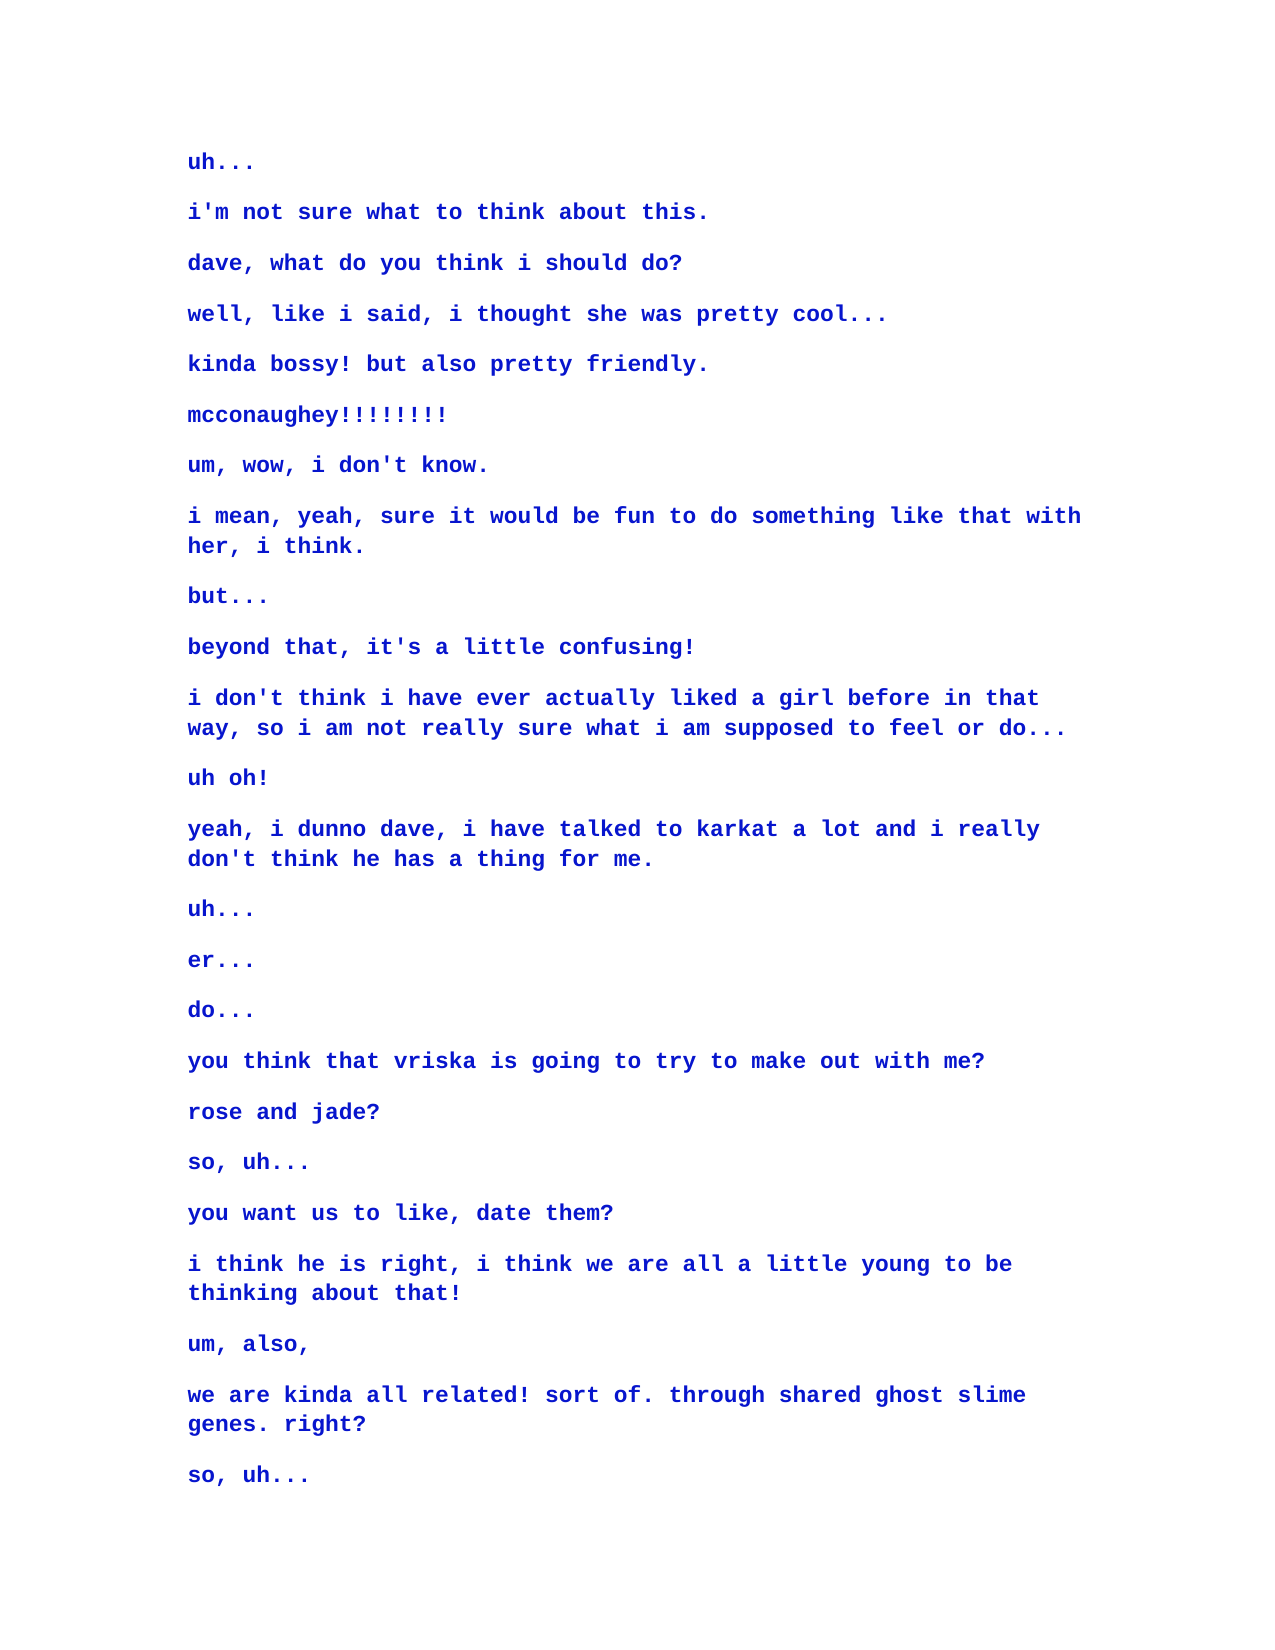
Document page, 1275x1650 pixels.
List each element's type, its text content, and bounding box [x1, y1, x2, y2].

text you think that vriska is going to try to make out with me? [187, 1049, 1087, 1075]
text i think he is right, i think we are all a little young to be thinking about that! [187, 1252, 1087, 1308]
text dave, what do you think i should do? [187, 251, 1087, 277]
text i'm not sure what to think about this. [187, 201, 1087, 227]
text um, also, [187, 1332, 1087, 1358]
text i mean, yeah, sure it would be fun to do something like that with her, i think. [187, 504, 1087, 560]
text mcconaughey!!!!!!!! [187, 403, 1087, 429]
text uh... [187, 897, 1087, 923]
text uh oh! [187, 766, 1087, 792]
text um, wow, i don't know. [187, 454, 1087, 480]
text er... [187, 948, 1087, 974]
text but... [187, 585, 1087, 611]
text rose and jade? [187, 1100, 1087, 1126]
text we are kinda all related! sort of. through shared ghost slime genes. right? [187, 1383, 1087, 1439]
text beyond that, it's a little confusing! [187, 635, 1087, 661]
text yeah, i dunno dave, i have talked to karkat a lot and i really don't think he has a thing for me. [187, 817, 1087, 873]
text so, uh... [187, 1151, 1087, 1177]
text uh... [187, 150, 1087, 176]
text you want us to like, date them? [187, 1201, 1087, 1227]
text well, like i said, i thought she was pretty cool... [187, 302, 1087, 328]
text so, uh... [187, 1463, 1087, 1489]
text kinda bossy! but also pretty friendly. [187, 352, 1087, 378]
text i don't think i have ever actually liked a girl before in that way, so i am not really sure what i am supposed to feel or do... [187, 686, 1087, 742]
text do... [187, 999, 1087, 1025]
